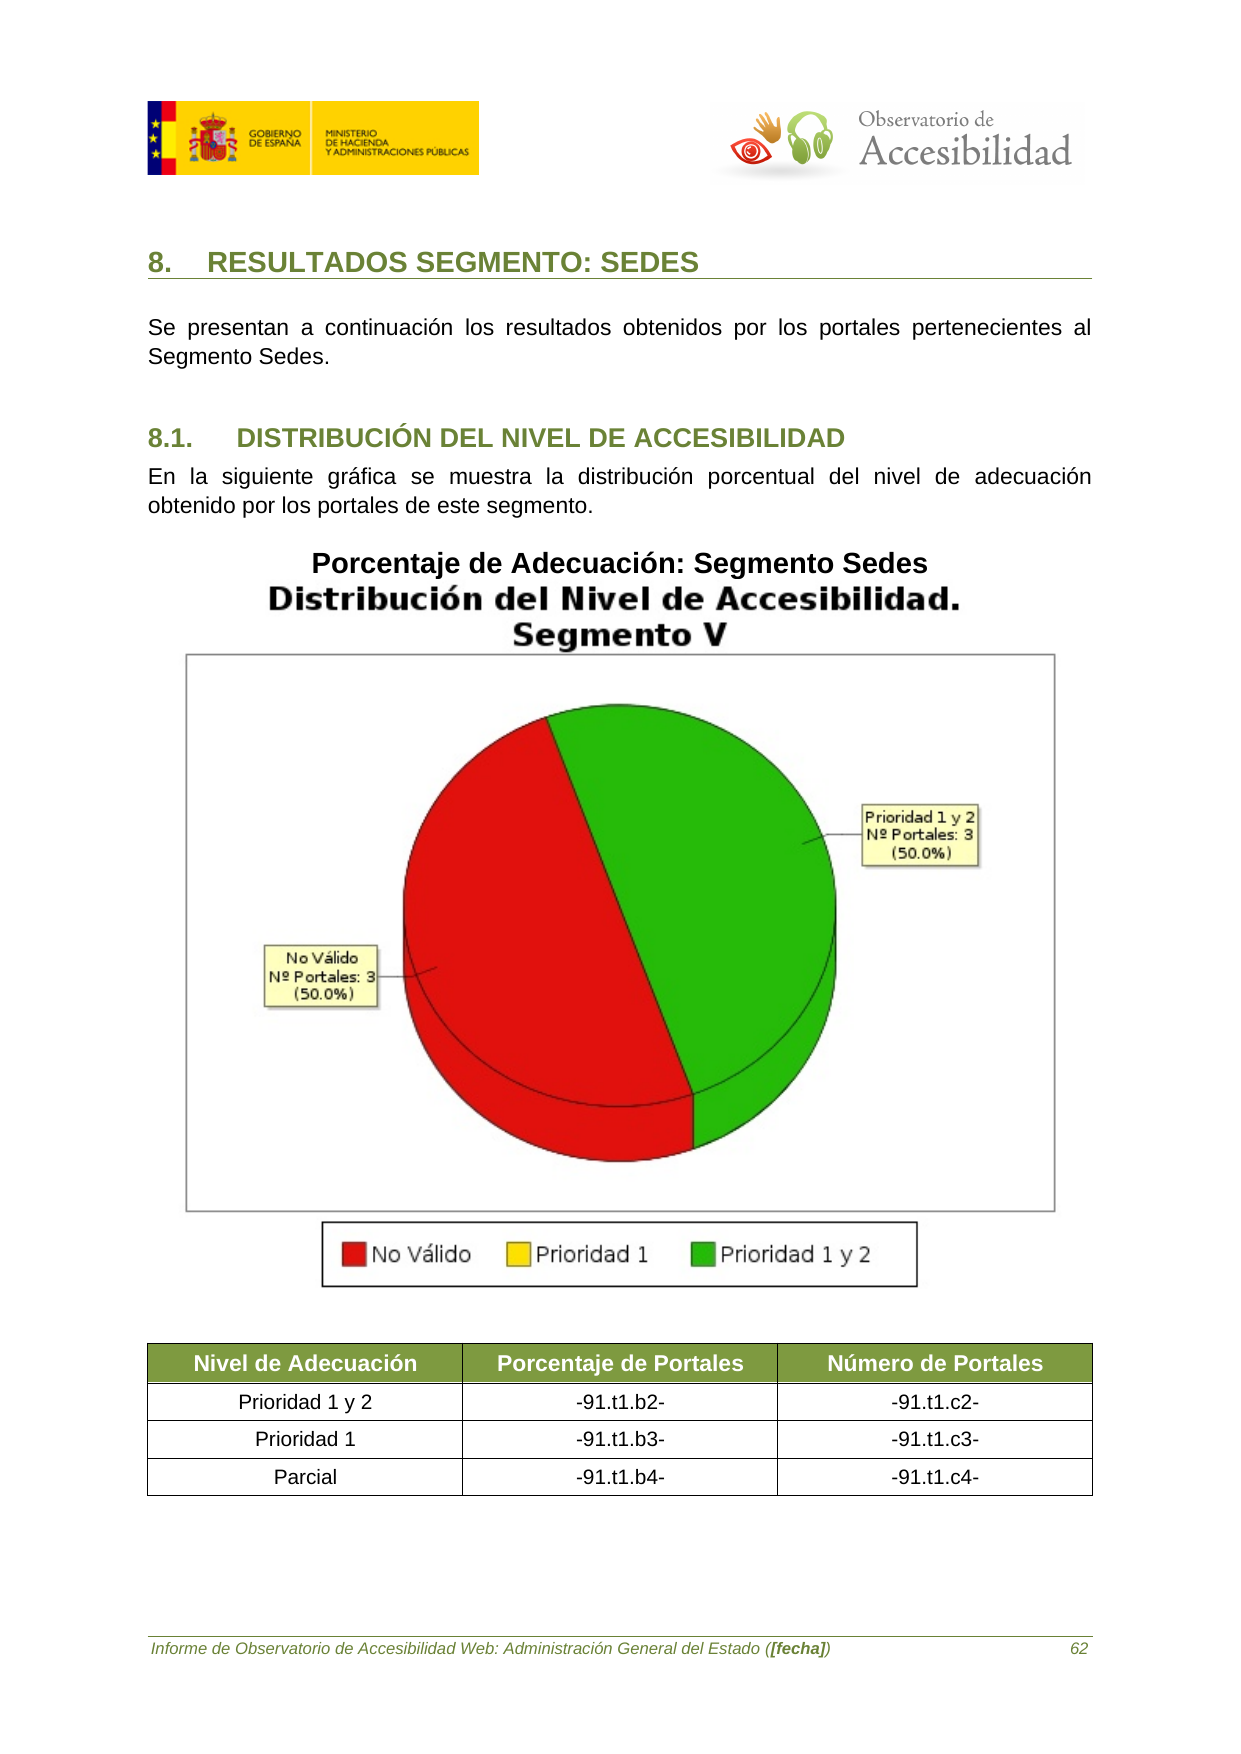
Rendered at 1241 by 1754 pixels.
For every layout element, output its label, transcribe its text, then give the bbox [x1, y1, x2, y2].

text En la siguiente gráfica se muestra la distribución porcentual del nivel de adecuación obtenido por los portales de este segmento. [148, 463, 1092, 518]
table_cell Parcial [148, 1459, 462, 1495]
text Se presentan a continuación los resultados obtenidos por los portales pertenecientes al Segmento Sedes. [148, 314, 1092, 369]
picture [147, 101, 479, 175]
table_cell -91.t1.b2- [463, 1384, 777, 1420]
table_cell -91.t1.c2- [778, 1384, 1092, 1420]
table_cell -91.t1.c4- [778, 1459, 1092, 1495]
table_cell -91.t1.b4- [463, 1459, 777, 1495]
table_header Porcentaje de Portales [463, 1344, 777, 1382]
table_cell Prioridad 1 [148, 1421, 462, 1457]
picture [710, 102, 1086, 185]
table_header Número de Portales [778, 1344, 1092, 1382]
subtitle Distribución del nivel de accesibilidad [148, 422, 1092, 453]
picture [178, 579, 1062, 1289]
table_cell Prioridad 1 y 2 [148, 1384, 462, 1420]
table_header Nivel de Adecuación [148, 1344, 462, 1382]
table_cell -91.t1.c3- [778, 1421, 1092, 1457]
text Porcentaje de Adecuación: Segmento Sedes [148, 546, 1092, 579]
subtitle Resultados Segmento: Sedes [148, 245, 1092, 278]
table_cell -91.t1.b3- [463, 1421, 777, 1457]
